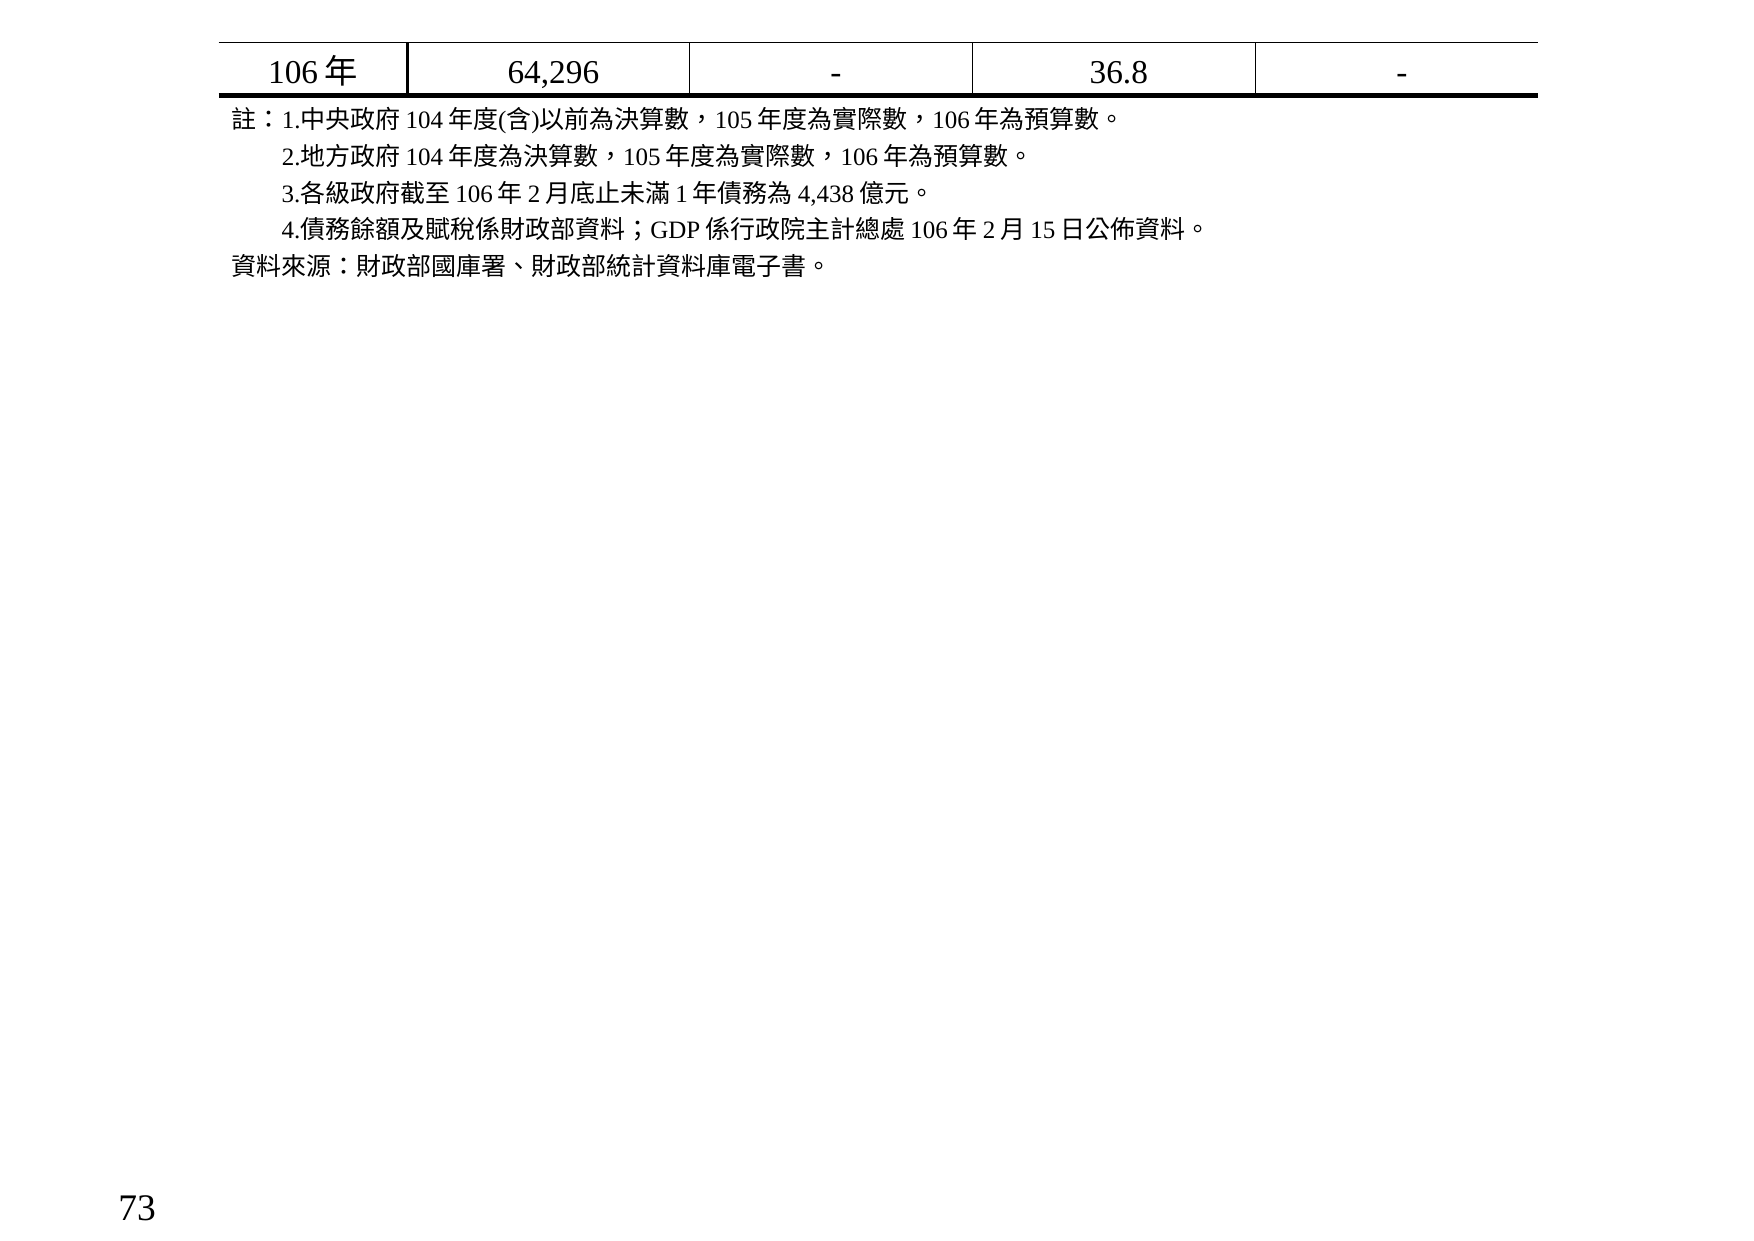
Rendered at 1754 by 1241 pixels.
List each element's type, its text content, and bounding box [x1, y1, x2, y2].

table_cell 64,296 [409, 43, 689, 93]
text 3.各級政府截至106年2月底止未滿1年債務為4,438億元。 [128, 179, 1543, 208]
text 2.地方政府104年度為決算數，105年度為實際數，106年為預算數。 [232, 142, 1543, 171]
text 註：1.中央政府104年度(含)以前為決算數，105年度為實際數，106年為預算數。 [232, 105, 1543, 134]
table_cell 36.8 [973, 43, 1255, 93]
table_cell - [690, 43, 972, 93]
table_cell 106年 [219, 43, 406, 93]
text 資料來源：財政部國庫署、財政部統計資料庫電子書。 [232, 252, 1543, 281]
table_cell - [1256, 43, 1538, 93]
text 4.債務餘額及賦稅係財政部資料；GDP係行政院主計總處106年2月15日公佈資料。 [128, 215, 1543, 244]
